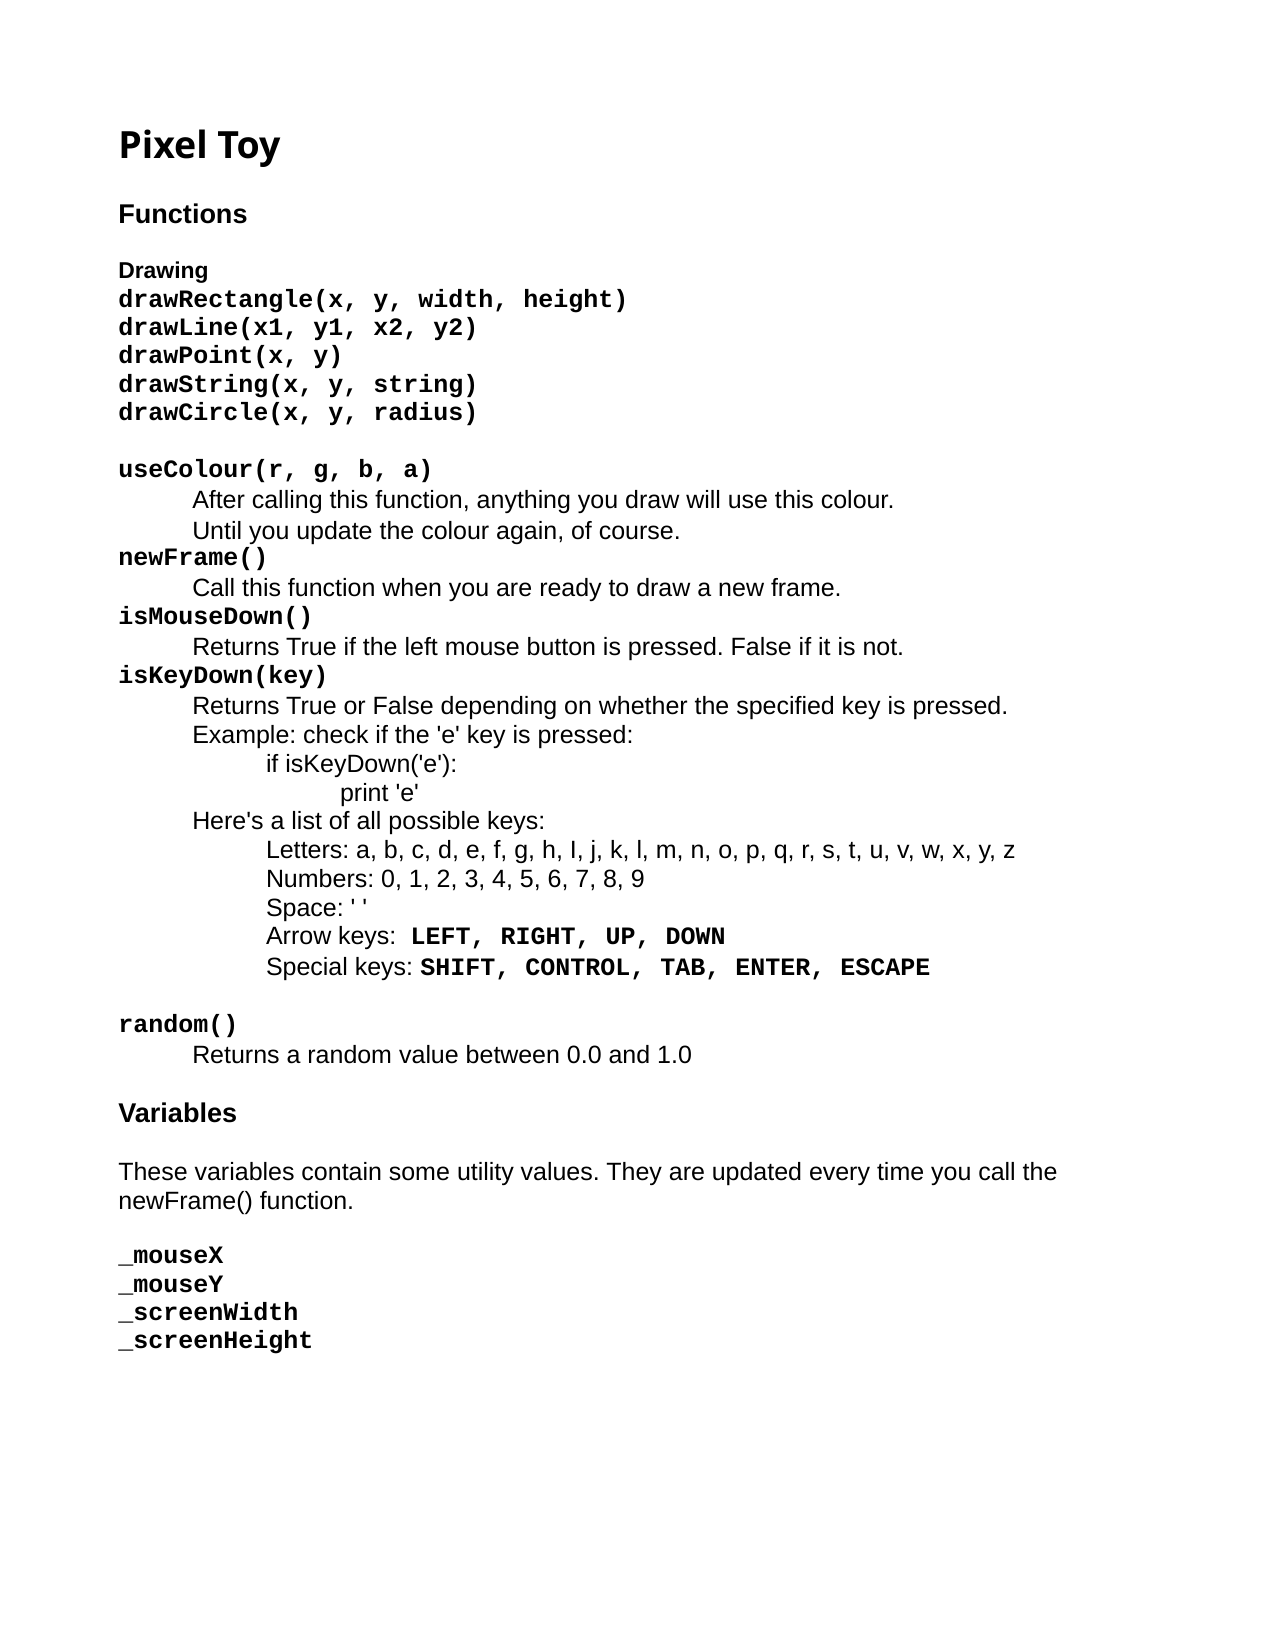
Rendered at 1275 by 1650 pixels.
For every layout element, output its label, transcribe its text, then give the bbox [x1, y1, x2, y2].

text isKeyDown(key) [118, 663, 1157, 691]
text _screenWidth [118, 1299, 1157, 1328]
text print 'e' [118, 778, 1157, 806]
text Until you update the colour again, of course. [118, 516, 1157, 544]
text random() [118, 1012, 1157, 1040]
text Variables [118, 1097, 1157, 1129]
text Pixel Toy [118, 118, 1157, 169]
text drawPoint(x, y) [118, 343, 1157, 371]
text _mouseY [118, 1271, 1157, 1299]
text Numbers: 0, 1, 2, 3, 4, 5, 6, 7, 8, 9 [118, 864, 1157, 893]
text newFrame() [118, 544, 1157, 573]
text Letters: a, b, c, d, e, f, g, h, I, j, k, l, m, n, o, p, q, r, s, t, u, v, w, x, y, z [118, 835, 1157, 864]
text _mouseX [118, 1243, 1157, 1271]
text drawString(x, y, string) [118, 371, 1157, 400]
text Drawing [118, 257, 1157, 286]
text Here's a list of all possible keys: [118, 806, 1157, 835]
text if isKeyDown('e'): [118, 749, 1157, 778]
text useColour(r, g, b, a) [118, 456, 1157, 485]
text _screenHeight [118, 1328, 1157, 1356]
text Space: ' ' [118, 893, 1157, 921]
text Returns True if the left mouse button is pressed. False if it is not. [118, 632, 1157, 663]
text Arrow keys: LEFT, RIGHT, UP, DOWN [118, 921, 1157, 952]
text Example: check if the 'e' key is pressed: [118, 720, 1157, 749]
text These variables contain some utility values. They are updated every time you call the newFrame() function. [118, 1157, 1157, 1214]
text Special keys: SHIFT, CONTROL, TAB, ENTER, ESCAPE [118, 952, 1157, 983]
text Call this function when you are ready to draw a new frame. [118, 573, 1157, 604]
text drawCircle(x, y, radius) [118, 400, 1157, 428]
text Functions [118, 198, 1157, 229]
text drawRectangle(x, y, width, height) [118, 286, 1157, 315]
text drawLine(x1, y1, x2, y2) [118, 315, 1157, 343]
text isMouseDown() [118, 604, 1157, 632]
text Returns a random value between 0.0 and 1.0 [118, 1040, 1157, 1069]
text Returns True or False depending on whether the specified key is pressed. [118, 691, 1157, 720]
text After calling this function, anything you draw will use this colour. [118, 485, 1157, 516]
